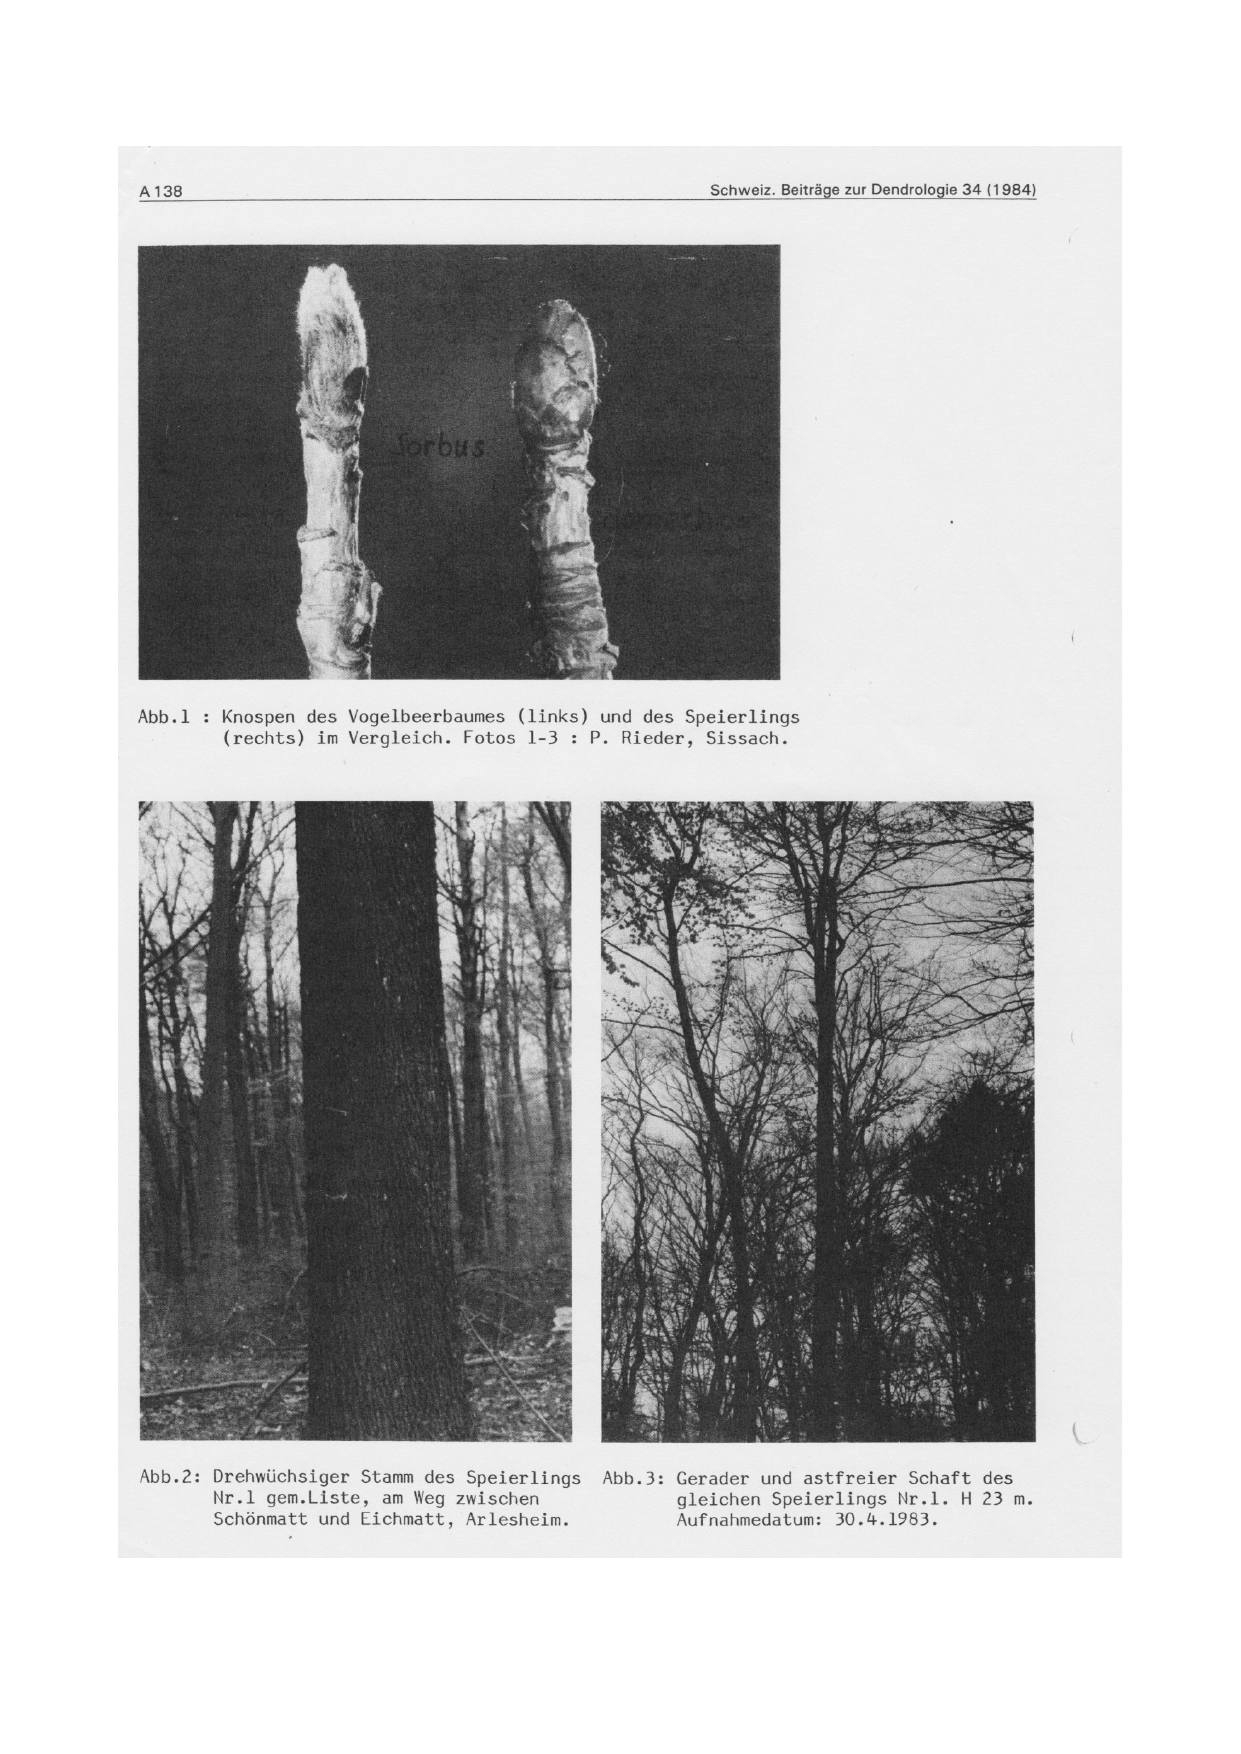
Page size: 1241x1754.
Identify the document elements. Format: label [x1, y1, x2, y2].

picture [118, 146, 1123, 1558]
